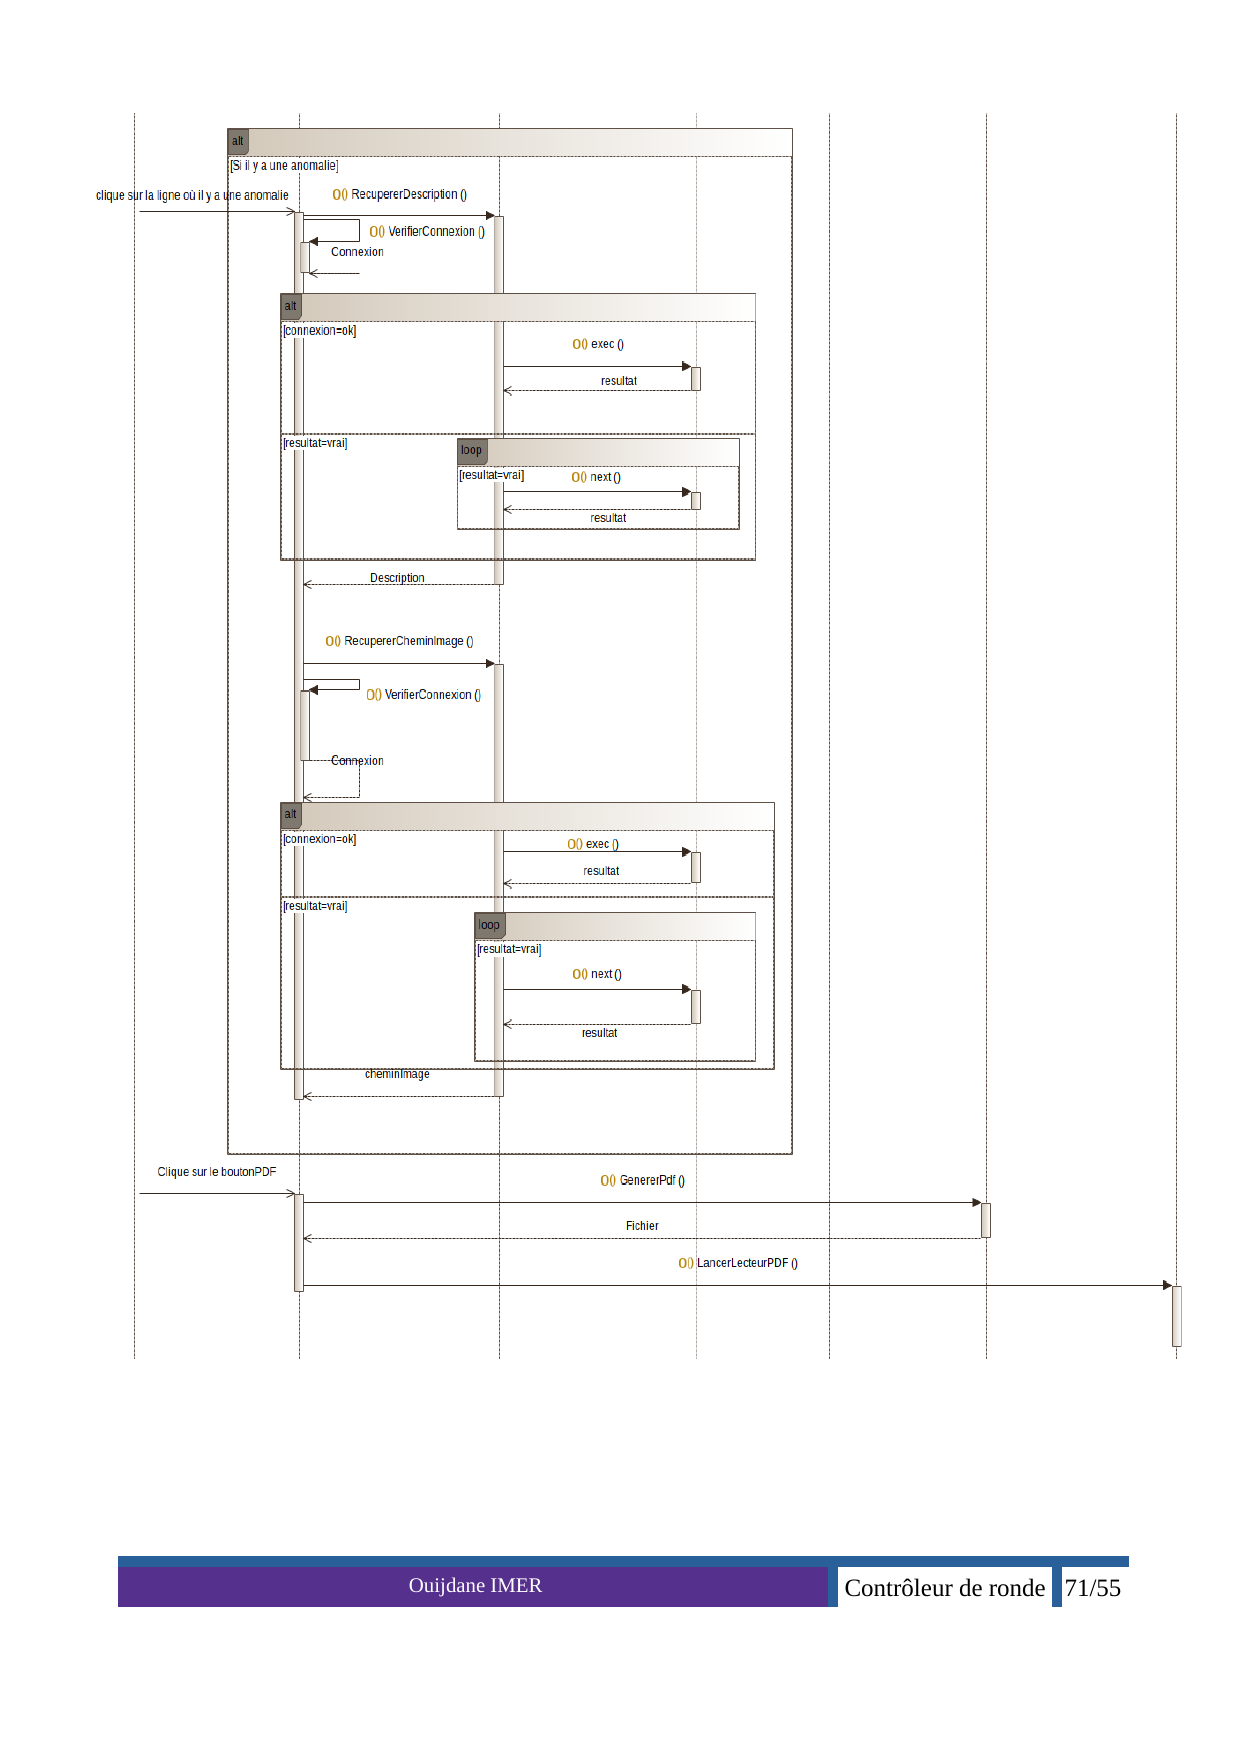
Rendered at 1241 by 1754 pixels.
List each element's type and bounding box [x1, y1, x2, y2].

picture [69, 1268, 1204, 1359]
